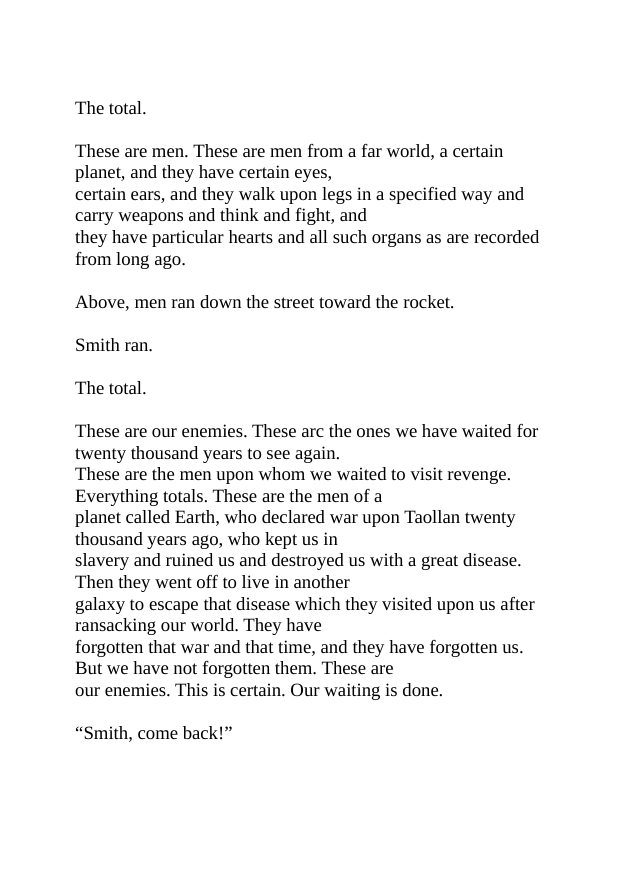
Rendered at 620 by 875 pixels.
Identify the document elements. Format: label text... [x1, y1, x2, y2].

text The total. These are men. These are men from a far world, a certain planet, and they have certain eyes, certain ears, and they walk upon legs in a specified way and carry weapons and think and fight, and they have particular hearts and all such organs as are recorded from long ago. Above, men ran down the street toward the rocket. Smith ran. The total. These are our enemies. These arc the ones we have waited for twenty thousand years to see again. These are the men upon whom we waited to visit revenge. Everything totals. These are the men of a planet called Earth, who declared war upon Taollan twenty thousand years ago, who kept us in slavery and ruined us and destroyed us with a great disease. Then they went off to live in another galaxy to escape that disease which they visited upon us after ransacking our world. They have forgotten that war and that time, and they have forgotten us. But we have not forgotten them. These are our enemies. This is certain. Our waiting is done. “Smith, come back!” [75, 75, 544, 743]
